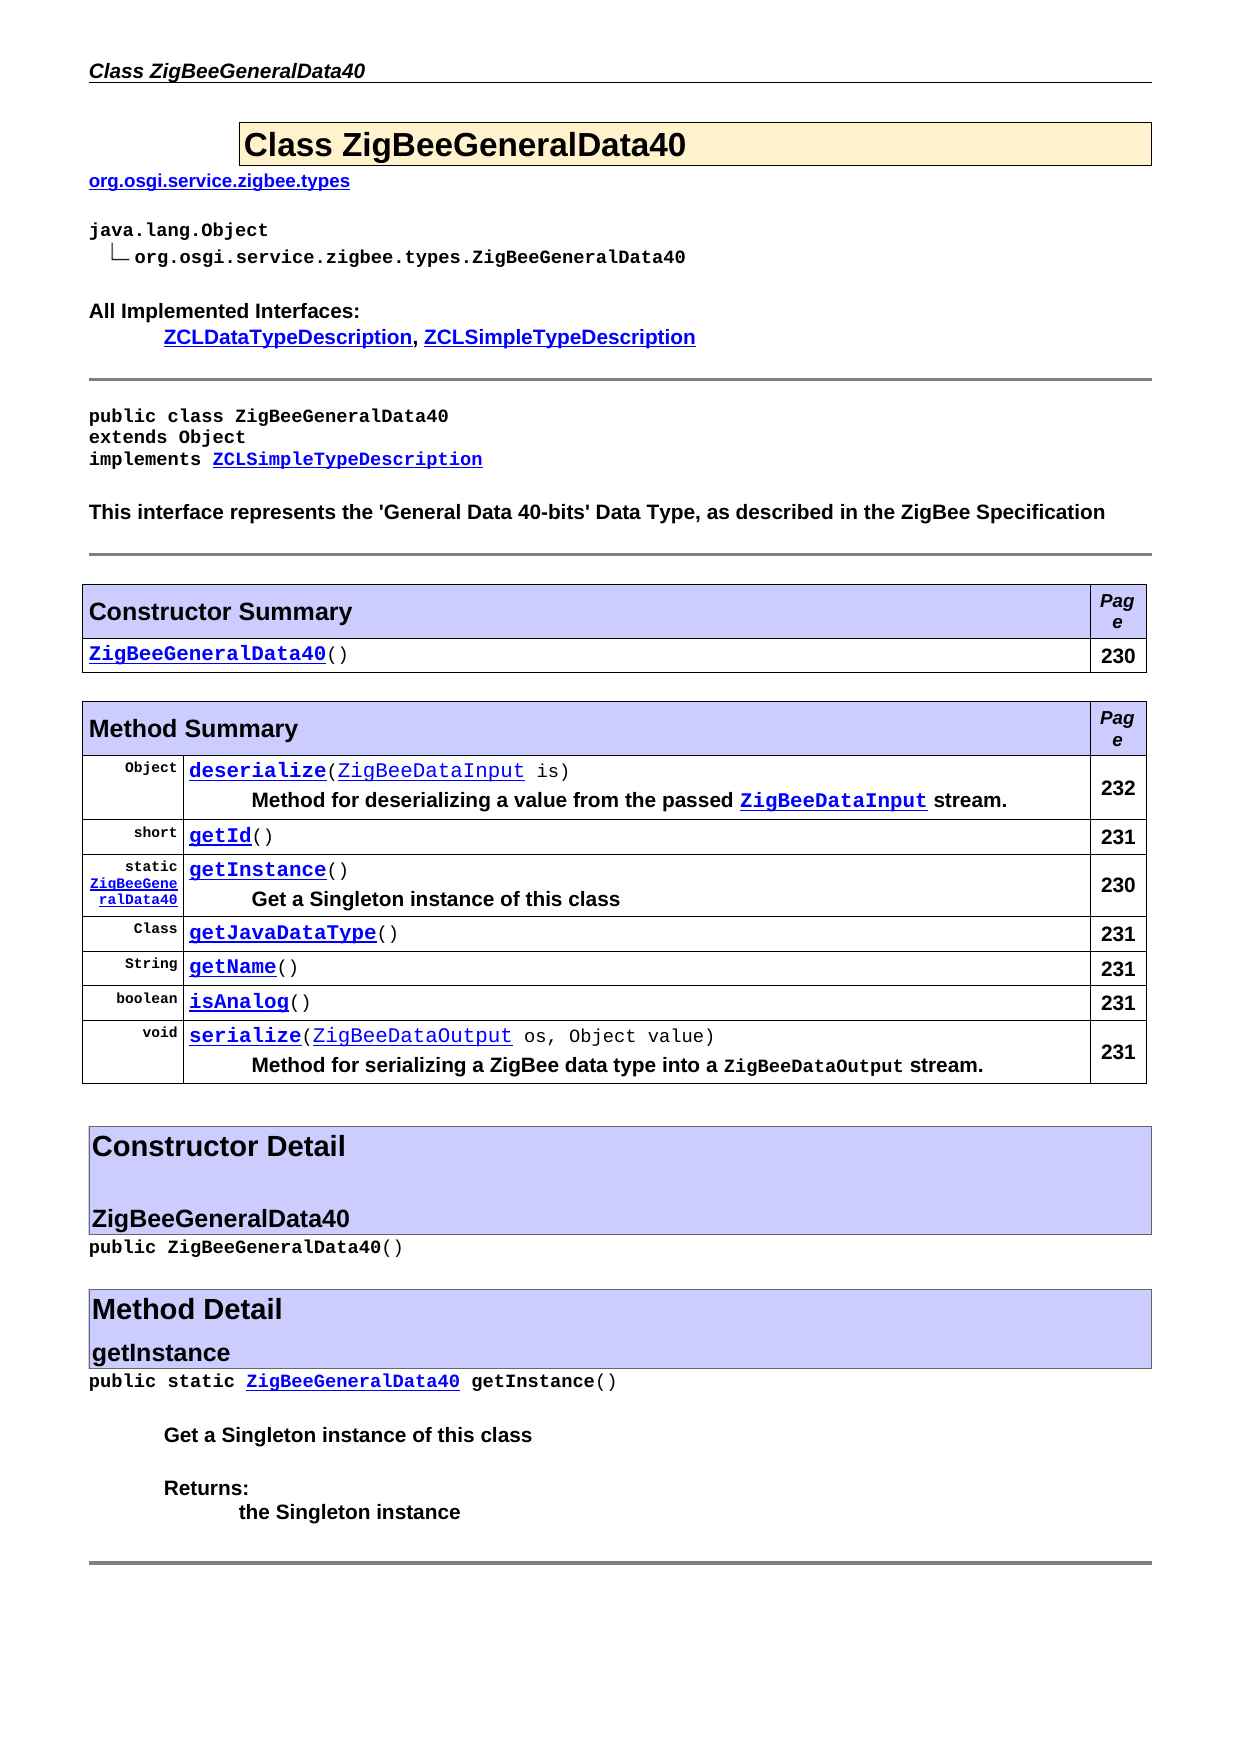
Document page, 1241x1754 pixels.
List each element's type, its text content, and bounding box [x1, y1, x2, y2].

subtitle Constructor Detail [90, 1127, 1151, 1162]
table_header Page [1091, 585, 1146, 638]
text java.lang.Object [88, 221, 1152, 242]
table_cell static ZigBeeGeneralData40 [83, 855, 183, 916]
table_cell Class [83, 917, 183, 951]
table_cell getInstance() Get a Singleton instance of this class [184, 855, 1090, 916]
text implements ZCLSimpleTypeDescription [88, 449, 1152, 471]
text Get a Singleton instance of this class [163, 1423, 1152, 1447]
subtitle Class ZigBeeGeneralData40 [240, 123, 1151, 165]
table_cell 230 [1091, 855, 1146, 916]
text public class ZigBeeGeneralData40 [88, 407, 1152, 428]
table_cell 230 [1091, 639, 1146, 672]
table_cell 231 [1091, 1021, 1146, 1083]
table_cell 231 [1091, 952, 1146, 985]
table_cell getJavaDataType() [184, 917, 1090, 951]
table_cell 232 [1091, 756, 1146, 819]
subtitle getInstance [90, 1334, 1151, 1368]
table_cell short [83, 820, 183, 853]
text Returns: [163, 1476, 1152, 1500]
table_cell String [83, 952, 183, 985]
table_cell boolean [83, 986, 183, 1020]
table_cell getName() [184, 952, 1090, 985]
table_cell 231 [1091, 917, 1146, 951]
subtitle All Implemented Interfaces: [88, 298, 1152, 322]
text org.osgi.service.zigbee.types [88, 170, 1152, 191]
table_cell Object [83, 756, 183, 819]
table_cell getId() [184, 820, 1090, 853]
table_cell void [83, 1021, 183, 1083]
text This interface represents the 'General Data 40-bits' Data Type, as described in the ZigBee Specification [88, 500, 1152, 524]
text org.osgi.service.zigbee.types.ZigBeeGeneralData40 [88, 242, 1152, 269]
table_cell isAnalog() [184, 986, 1090, 1020]
table_cell 231 [1091, 986, 1146, 1020]
subtitle Method Detail [90, 1290, 1151, 1325]
table_header Method Summary [83, 702, 1090, 755]
subtitle ZigBeeGeneralData40 [90, 1200, 1151, 1234]
picture [111, 241, 135, 264]
text ZCLDataTypeDescription, ZCLSimpleTypeDescription [163, 325, 1152, 349]
table_cell 231 [1091, 820, 1146, 853]
text public ZigBeeGeneralData40() [88, 1238, 1152, 1259]
table_cell deserialize(ZigBeeDataInput is) Method for deserializing a value from the passed ZigBeeDataInput stream. [184, 756, 1090, 819]
table_header Page [1091, 702, 1146, 755]
table_cell ZigBeeGeneralData40() [83, 639, 1090, 672]
table_cell serialize(ZigBeeDataOutput os, Object value) Method for serializing a ZigBee data type into a ZigBeeDataOutput stream. [184, 1021, 1090, 1083]
text the Singleton instance [238, 1500, 1152, 1524]
text public static ZigBeeGeneralData40 getInstance() [88, 1372, 1152, 1393]
text extends Object [88, 428, 1152, 449]
table_header Constructor Summary [83, 585, 1090, 638]
